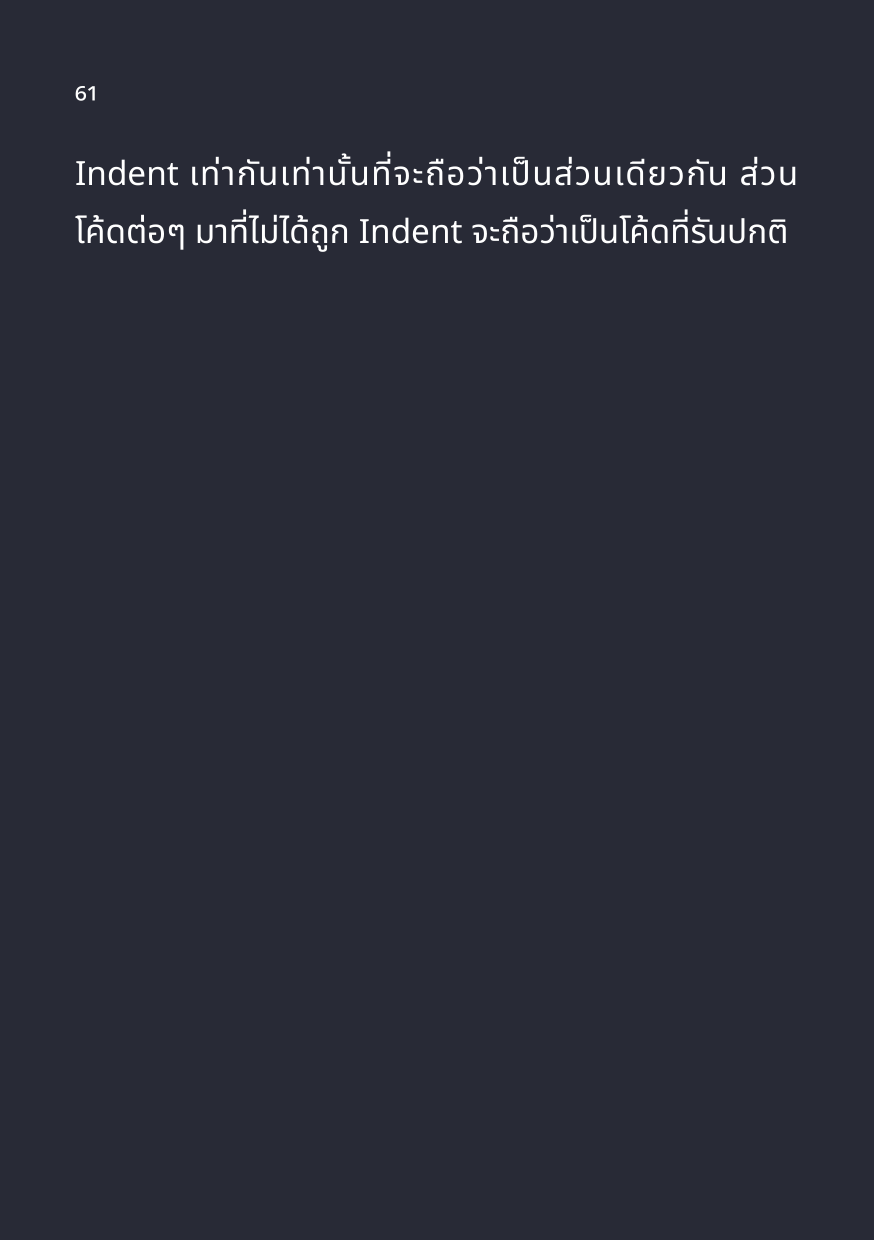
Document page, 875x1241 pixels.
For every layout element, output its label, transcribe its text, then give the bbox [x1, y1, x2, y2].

text Indent เท่ากันเท่านั้นที่จะถือว่าเป็นส่วนเดียวกัน ส่วนโค้ดต่อๆ มาที่ไม่ได้ถูก Indent จะถือว่าเป็นโค้ดที่รันปกติ [75, 150, 799, 259]
